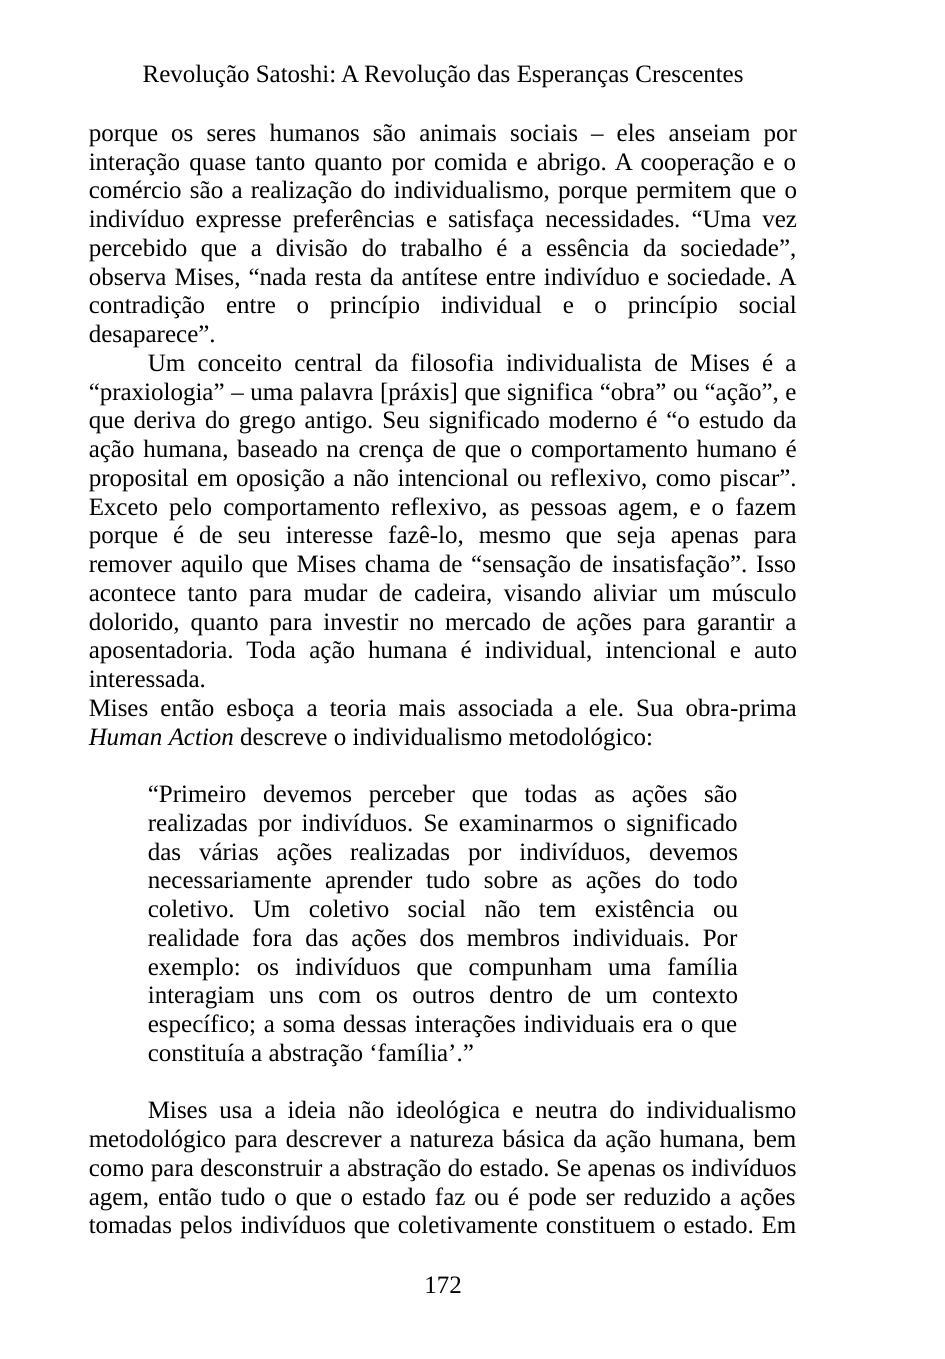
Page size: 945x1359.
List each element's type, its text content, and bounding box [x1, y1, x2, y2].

text Um conceito central da filosofia individualista de Mises é a “praxiologia” – uma palavra [práxis] que significa “obra” ou “ação”, e que deriva do grego antigo. Seu significado moderno é “o estudo da ação humana, baseado na crença de que o comportamento humano é proposital em oposição a não intencional ou reflexivo, como piscar”. Exceto pelo comportamento reflexivo, as pessoas agem, e o fazem porque é de seu interesse fazê-lo, mesmo que seja apenas para remover aquilo que Mises chama de “sensação de insatisfação”. Isso acontece tanto para mudar de cadeira, visando aliviar um músculo dolorido, quanto para investir no mercado de ações para garantir a aposentadoria. Toda ação humana é individual, intencional e auto interessada. [88, 348, 797, 693]
text porque os seres humanos são animais sociais – eles anseiam por interação quase tanto quanto por comida e abrigo. A cooperação e o comércio são a realização do individualismo, porque permitem que o indivíduo expresse preferências e satisfaça necessidades. “Uma vez percebido que a divisão do trabalho é a essência da sociedade”, observa Mises, “nada resta da antítese entre indivíduo e sociedade. A contradição entre o princípio individual e o princípio social desaparece”. [88, 118, 797, 348]
text Mises usa a ideia não ideológica e neutra do individualismo metodológico para descrever a natureza básica da ação humana, bem como para desconstruir a abstração do estado. Se apenas os indivíduos agem, então tudo o que o estado faz ou é pode ser reduzido a ações tomadas pelos indivíduos que coletivamente constituem o estado. Em [88, 1096, 797, 1239]
text Mises então esboça a teoria mais associada a ele. Sua obra-prima Human Action descreve o individualismo metodológico: [88, 693, 797, 751]
text “Primeiro devemos perceber que todas as ações são realizadas por indivíduos. Se examinarmos o significado das várias ações realizadas por indivíduos, devemos necessariamente aprender tudo sobre as ações do todo coletivo. Um coletivo social não tem existência ou realidade fora das ações dos membros individuais. Por exemplo: os indivíduos que compunham uma família interagiam uns com os outros dentro de um contexto específico; a soma dessas interações individuais era o que constituía a abstração ‘família’.” [148, 779, 738, 1067]
